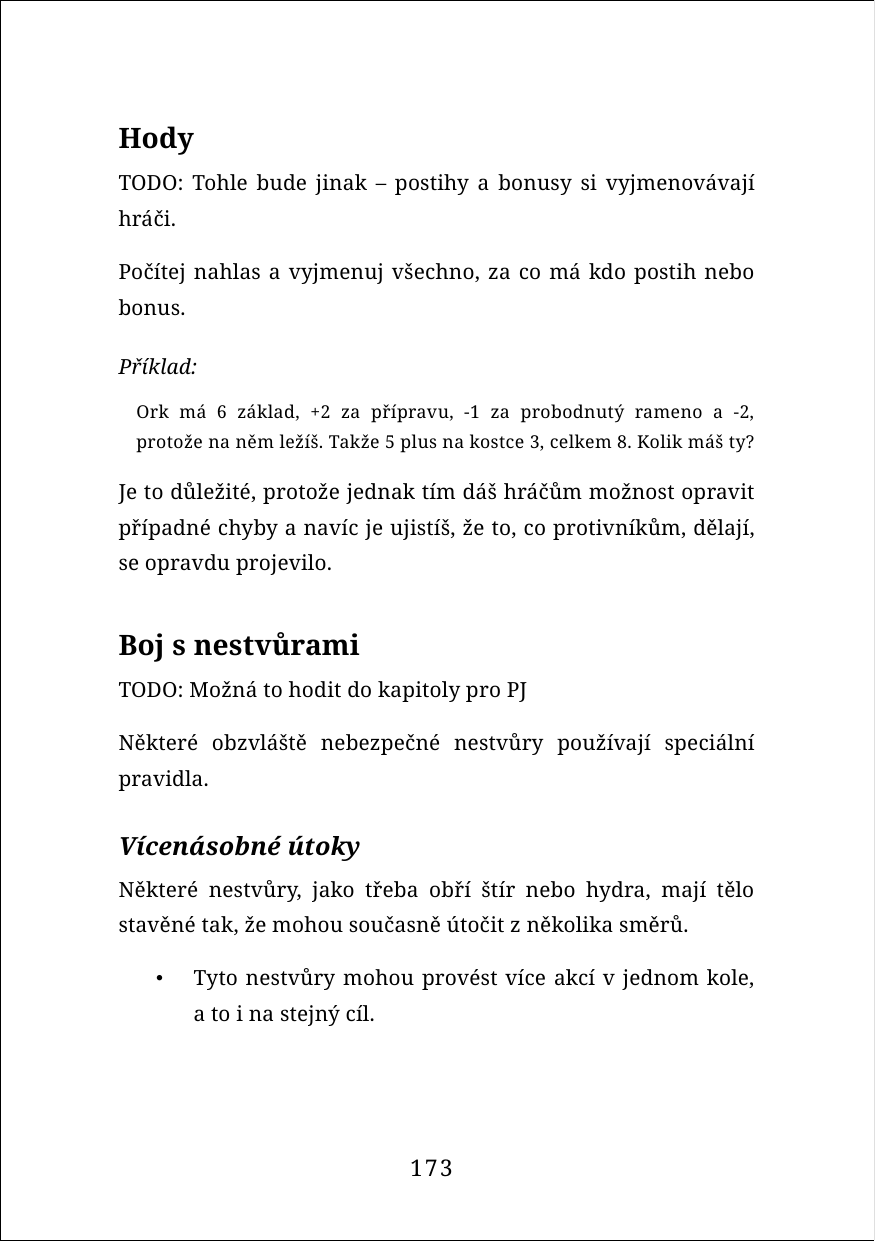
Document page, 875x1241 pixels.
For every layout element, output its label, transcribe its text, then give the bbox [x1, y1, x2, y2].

text Je to důležité, protože jednak tím dáš hráčům možnost opravit případné chyby a navíc je ujistíš, že to, co protivníkům, dělají, se opravdu projevilo. [118, 477, 756, 577]
subtitle Boj s nestvůrami [118, 625, 756, 663]
text Některé nestvůry, jako třeba obří štír nebo hydra, mají tělo stavěné tak, že mohou současně útočit z několika směrů. [118, 875, 756, 939]
subtitle Vícenásobné útoky [118, 829, 756, 863]
list Tyto nestvůry mohou provést více akcí v jednom kole, a to i na stejný cíl. [156, 963, 756, 1027]
text Některé obzvláště nebezpečné nestvůry používají speciální pravidla. [118, 728, 756, 792]
subtitle Hody [118, 118, 756, 157]
text Příklad: [118, 352, 756, 380]
text TODO: Možná to hodit do kapitoly pro PJ [118, 675, 756, 704]
text Počítej nahlas a vyjmenuj všechno, za co má kdo postih nebo bonus. [118, 257, 756, 321]
text TODO: Tohle bude jinak – postihy a bonusy si vyjmenovávají hráči. [118, 168, 756, 232]
text Ork má 6 základ, +2 za přípravu, -1 za probodnutý rameno a -2, protože na něm ležíš. Takže 5 plus na kostce 3, celkem 8. Kolik máš ty? [136, 399, 756, 453]
